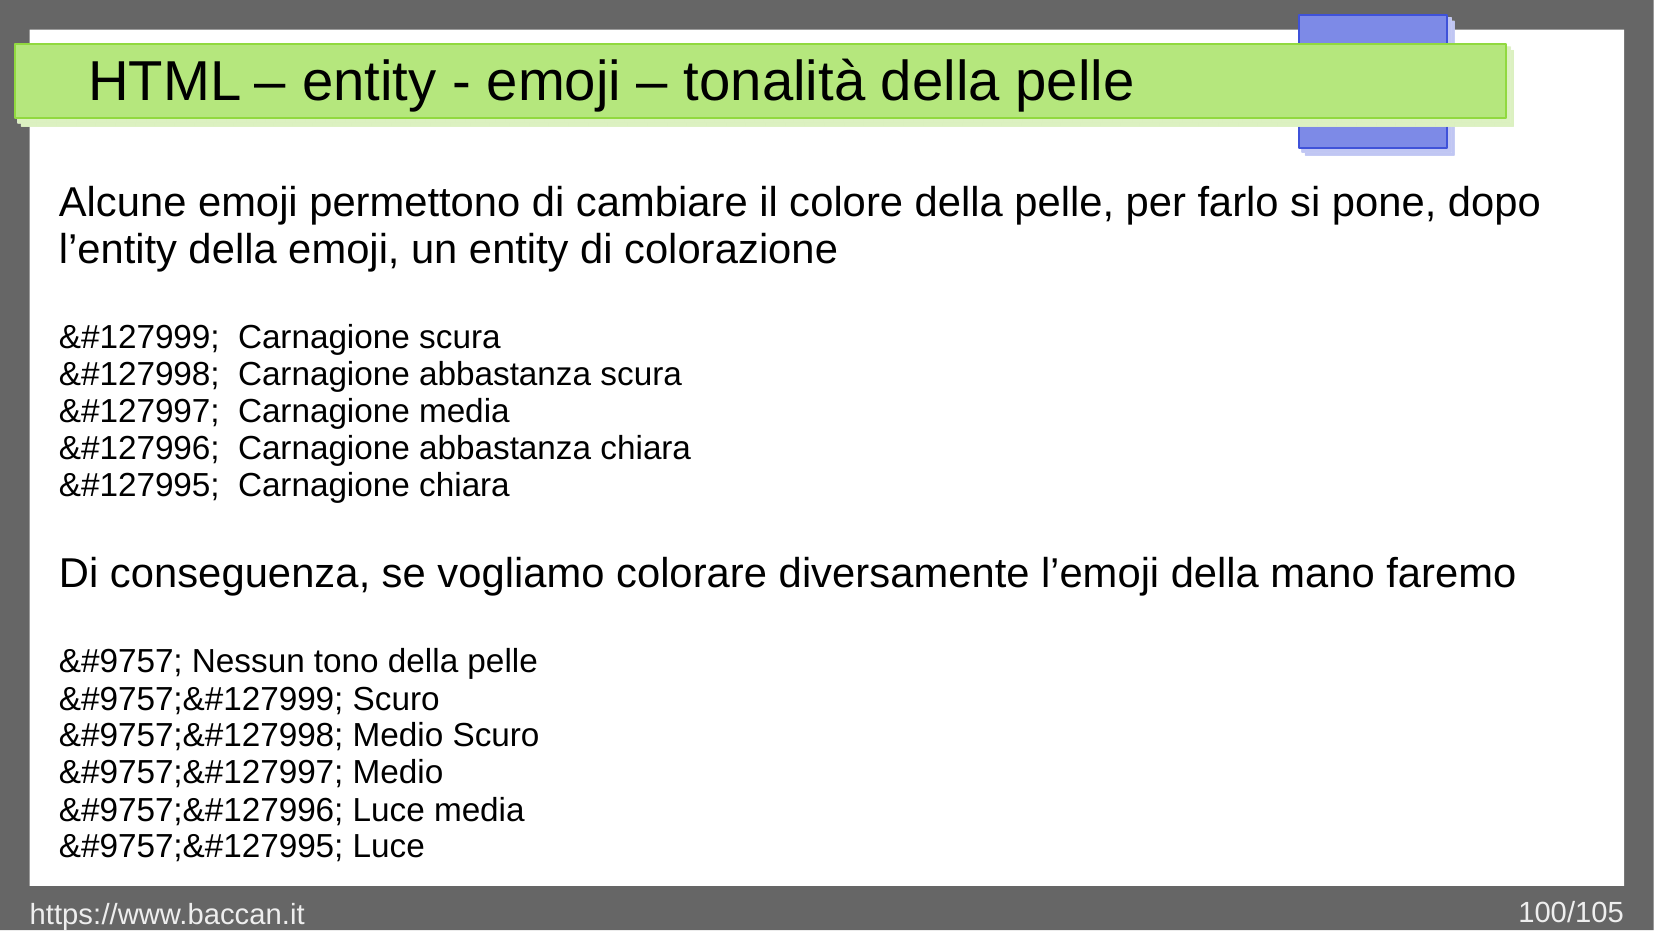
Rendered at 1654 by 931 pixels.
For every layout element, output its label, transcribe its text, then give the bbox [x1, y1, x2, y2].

title HTML – entity - emoji – tonalità della pelle [88, 44, 1506, 119]
text_box Alcune emoji permettono di cambiare il colore della pelle, per farlo si pone, dopo l’entity della emoji, un entity di colorazione &#127999; 🏿 Carnagione scura &#127998; 🏾 Carnagione abbastanza scura &#127997; 🏽 Carnagione media &#127996; 🏼 Carnagione abbastanza chiara &#127995; 🏻 Carnagione chiara Di conseguenza, se vogliamo colorare diversamente l’emoji della mano faremo &#9757; Nessun tono della pelle &#9757;&#127999; Scuro &#9757;&#127998; Medio Scuro &#9757;&#127997; Medio &#9757;&#127996; Luce media &#9757;&#127995; Luce [59, 158, 1565, 886]
